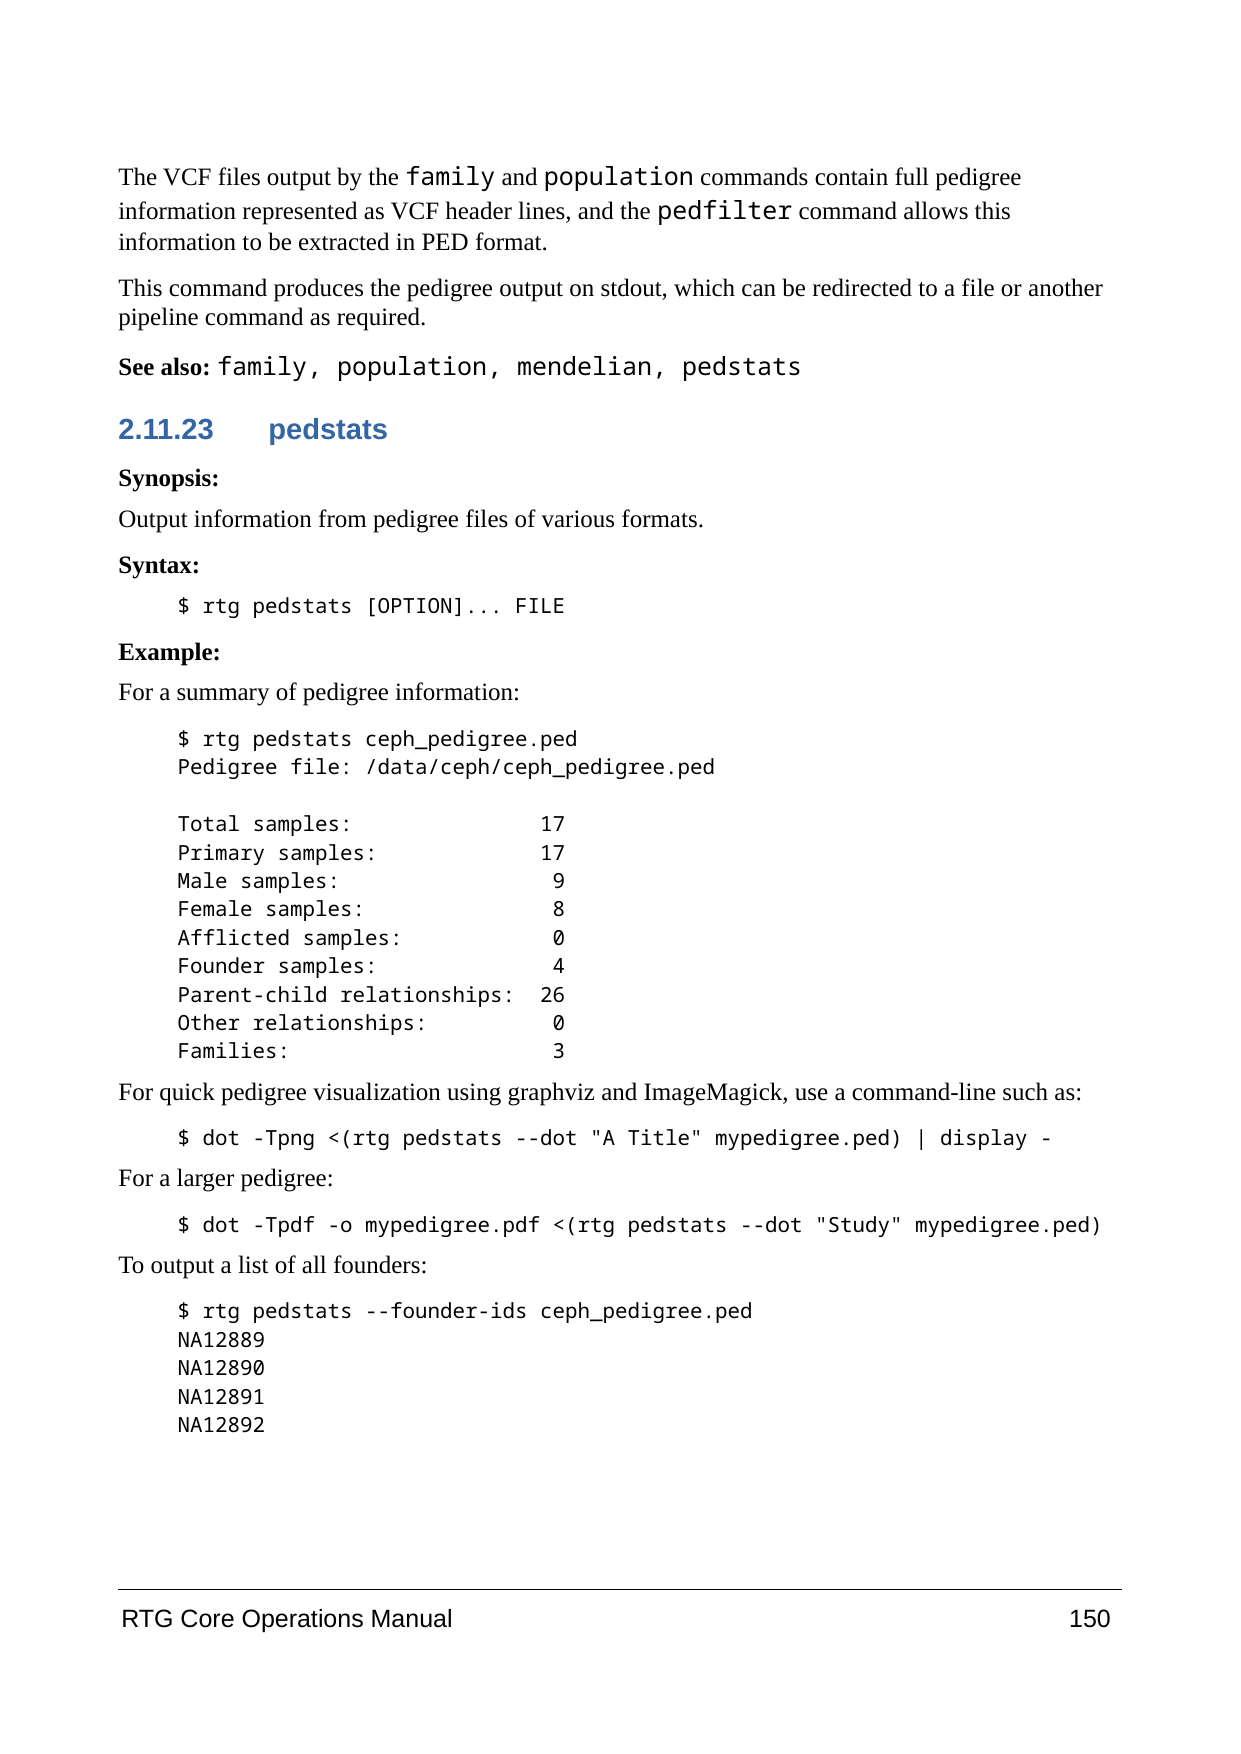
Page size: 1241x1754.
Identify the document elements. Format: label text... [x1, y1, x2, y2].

text Total samples: 17 [177, 809, 1122, 838]
text Output information from pedigree files of various formats. [118, 504, 1122, 532]
text $ dot -Tpng <(rtg pedstats --dot "A Title" mypedigree.ped) | display - [177, 1123, 1122, 1152]
text This command produces the pedigree output on stdout, which can be redirected to a file or another pipeline command as required. [118, 273, 1122, 331]
text $ rtg pedstats ceph_pedigree.ped [177, 724, 1122, 752]
subtitle Syntax: [118, 550, 1122, 579]
text Afflicted samples: 0 [177, 923, 1122, 951]
subtitle Synopsis: [118, 463, 1122, 492]
text Founder samples: 4 [177, 951, 1122, 980]
subtitle pedstats [118, 412, 1122, 446]
text Pedigree file: /data/ceph/ceph_pedigree.ped [177, 752, 1122, 781]
text Female samples: 8 [177, 894, 1122, 923]
text Male samples: 9 [177, 866, 1122, 894]
text The VCF files output by the family and population commands contain full pedigree information represented as VCF header lines, and the pedfilter command allows this information to be extracted in PED format. [118, 159, 1122, 256]
text $ rtg pedstats [OPTION]... FILE [177, 591, 1122, 619]
text NA12890 [177, 1353, 1122, 1382]
text NA12889 [177, 1325, 1122, 1353]
text $ rtg pedstats --founder-ids ceph_pedigree.ped [177, 1297, 1122, 1325]
subtitle Example: [118, 637, 1122, 666]
text NA12891 [177, 1382, 1122, 1410]
text For quick pedigree visualization using graphviz and ImageMagick, use a command-line such as: [118, 1077, 1122, 1106]
text $ dot -Tpdf -o mypedigree.pdf <(rtg pedstats --dot "Study" mypedigree.ped) [177, 1210, 1122, 1238]
text To output a list of all founders: [118, 1250, 1122, 1279]
text Primary samples: 17 [177, 838, 1122, 866]
text For a summary of pedigree information: [118, 677, 1122, 706]
text Families: 3 [177, 1037, 1122, 1065]
text NA12892 [177, 1410, 1122, 1439]
text Other relationships: 0 [177, 1008, 1122, 1037]
text Parent-child relationships: 26 [177, 980, 1122, 1008]
text For a larger pedigree: [118, 1163, 1122, 1192]
text See also: family, population, mendelian, pedstats [118, 348, 1122, 382]
